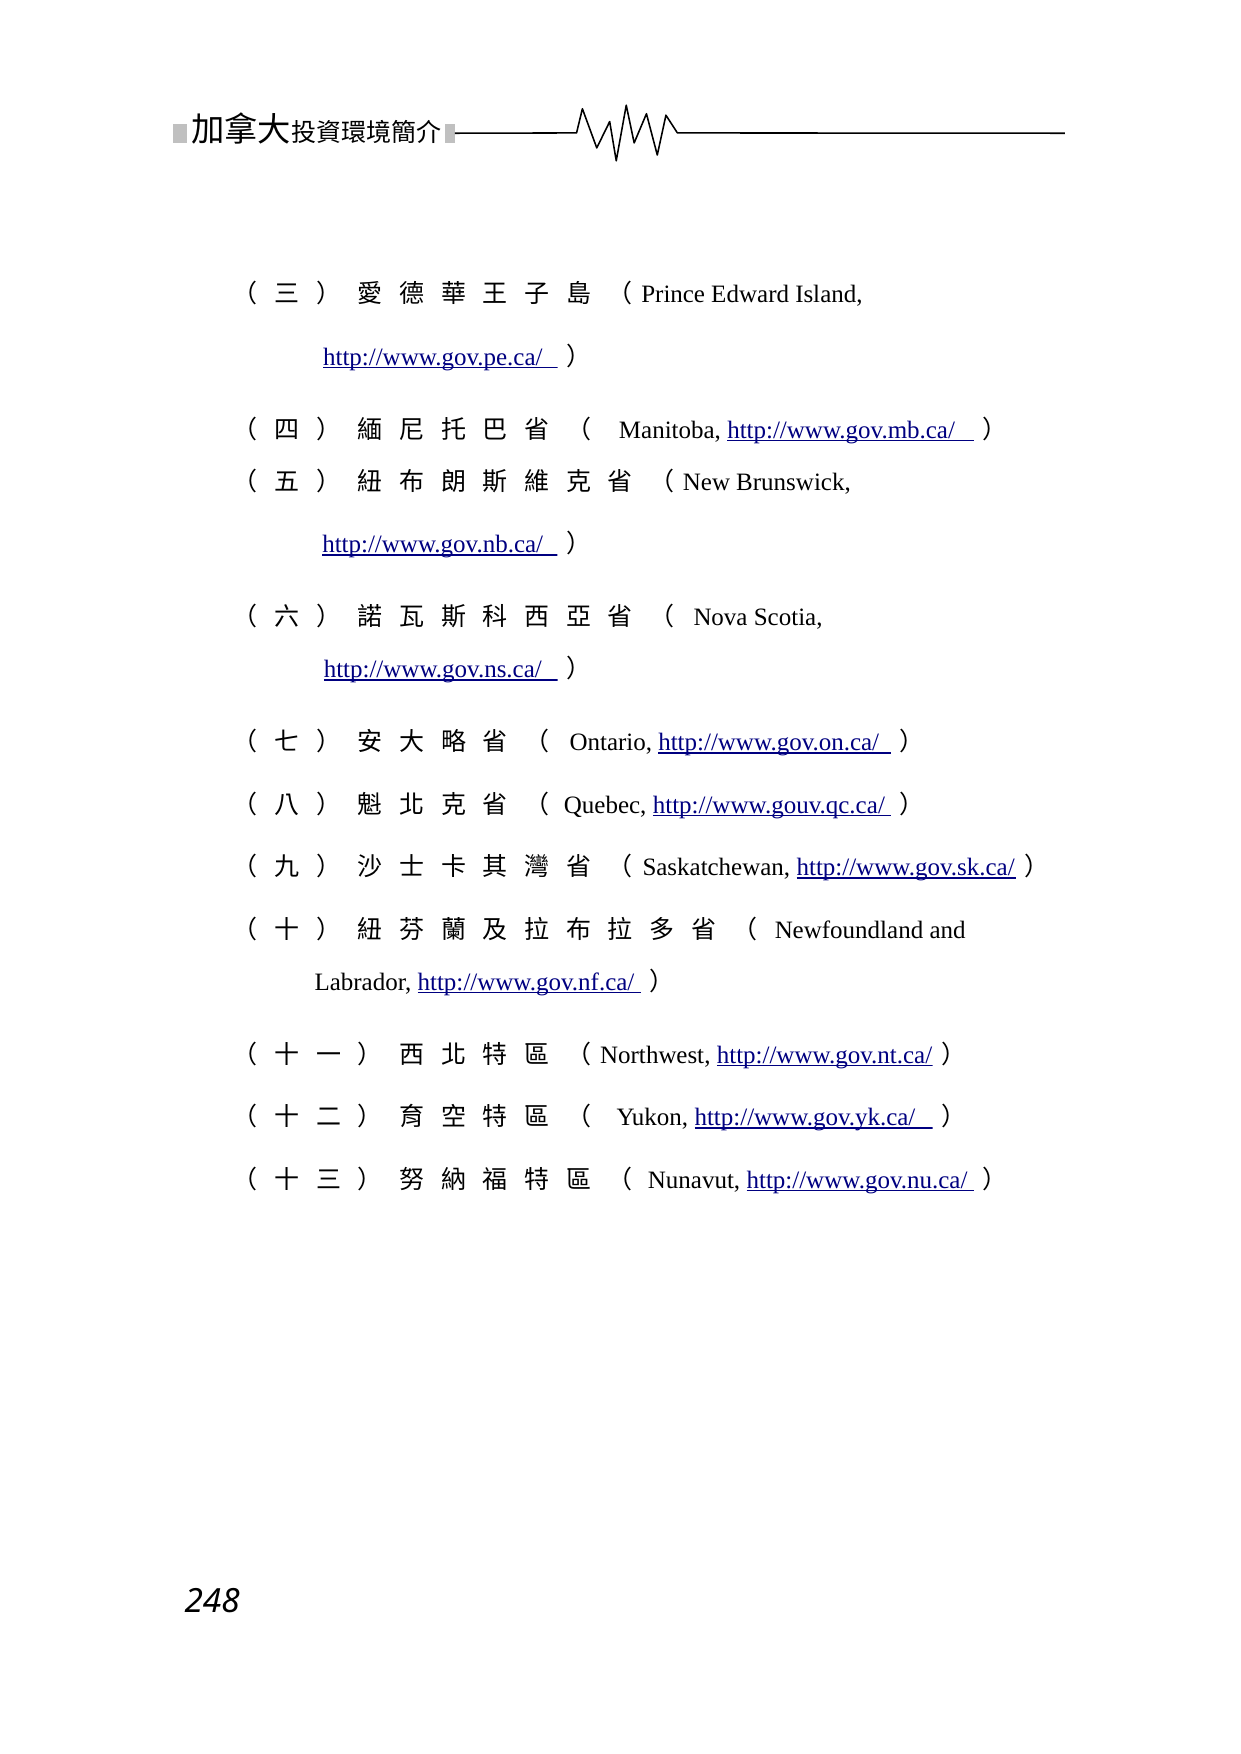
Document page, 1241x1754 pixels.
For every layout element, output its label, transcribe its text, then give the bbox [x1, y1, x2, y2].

text （十一）西北特區（Northwest, http://www.gov.nt.ca/） [207, 1000, 1058, 1063]
text （七）安大略省（Ontario, http://www.gov.on.ca/） [207, 688, 1058, 750]
text （八）魁北克省（Quebec, http://www.gouv.qc.ca/） [207, 750, 1058, 813]
text （十）紐芬蘭及拉布拉多省（Newfoundland and Labrador, http://www.gov.nf.ca/） [207, 875, 1058, 1000]
text （三）愛德華王子島（Prince Edward Island, http://www.gov.pe.ca/） [207, 250, 1058, 375]
text （十二）育空特區（Yukon, http://www.gov.yk.ca/） [207, 1063, 1058, 1125]
text （十三）努納福特區（Nunavut, http://www.gov.nu.ca/） [207, 1125, 1058, 1188]
text （五）紐布朗斯維克省（New Brunswick, http://www.gov.nb.ca/） [207, 438, 1058, 563]
text （六）諾瓦斯科西亞省（Nova Scotia, http://www.gov.ns.ca/） [207, 563, 1058, 688]
text （四）緬尼托巴省（Manitoba, http://www.gov.mb.ca/） [207, 375, 1058, 438]
text （九）沙士卡其灣省（Saskatchewan, http://www.gov.sk.ca/） [207, 813, 1058, 875]
